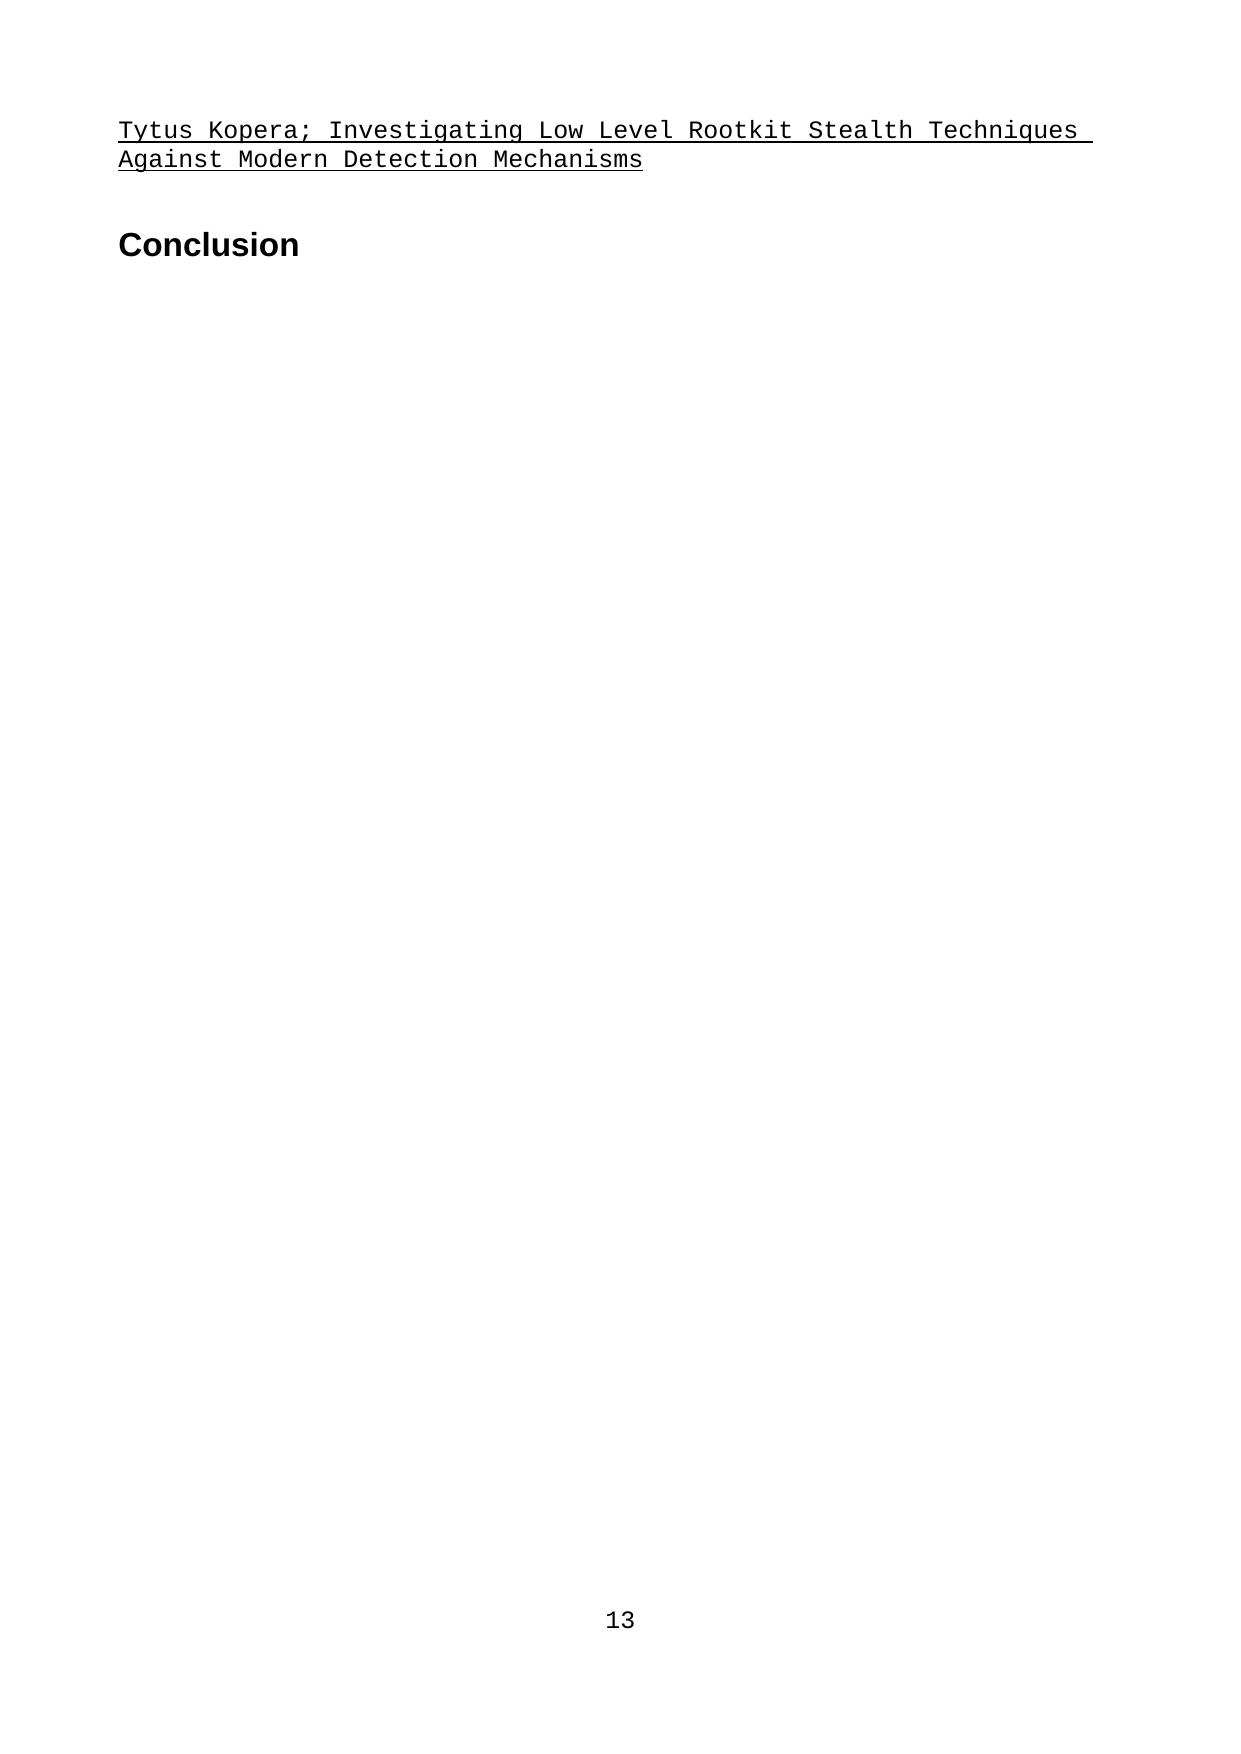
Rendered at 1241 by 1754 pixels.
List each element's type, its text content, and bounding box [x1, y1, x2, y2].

subtitle Conclusion [118, 225, 1122, 263]
